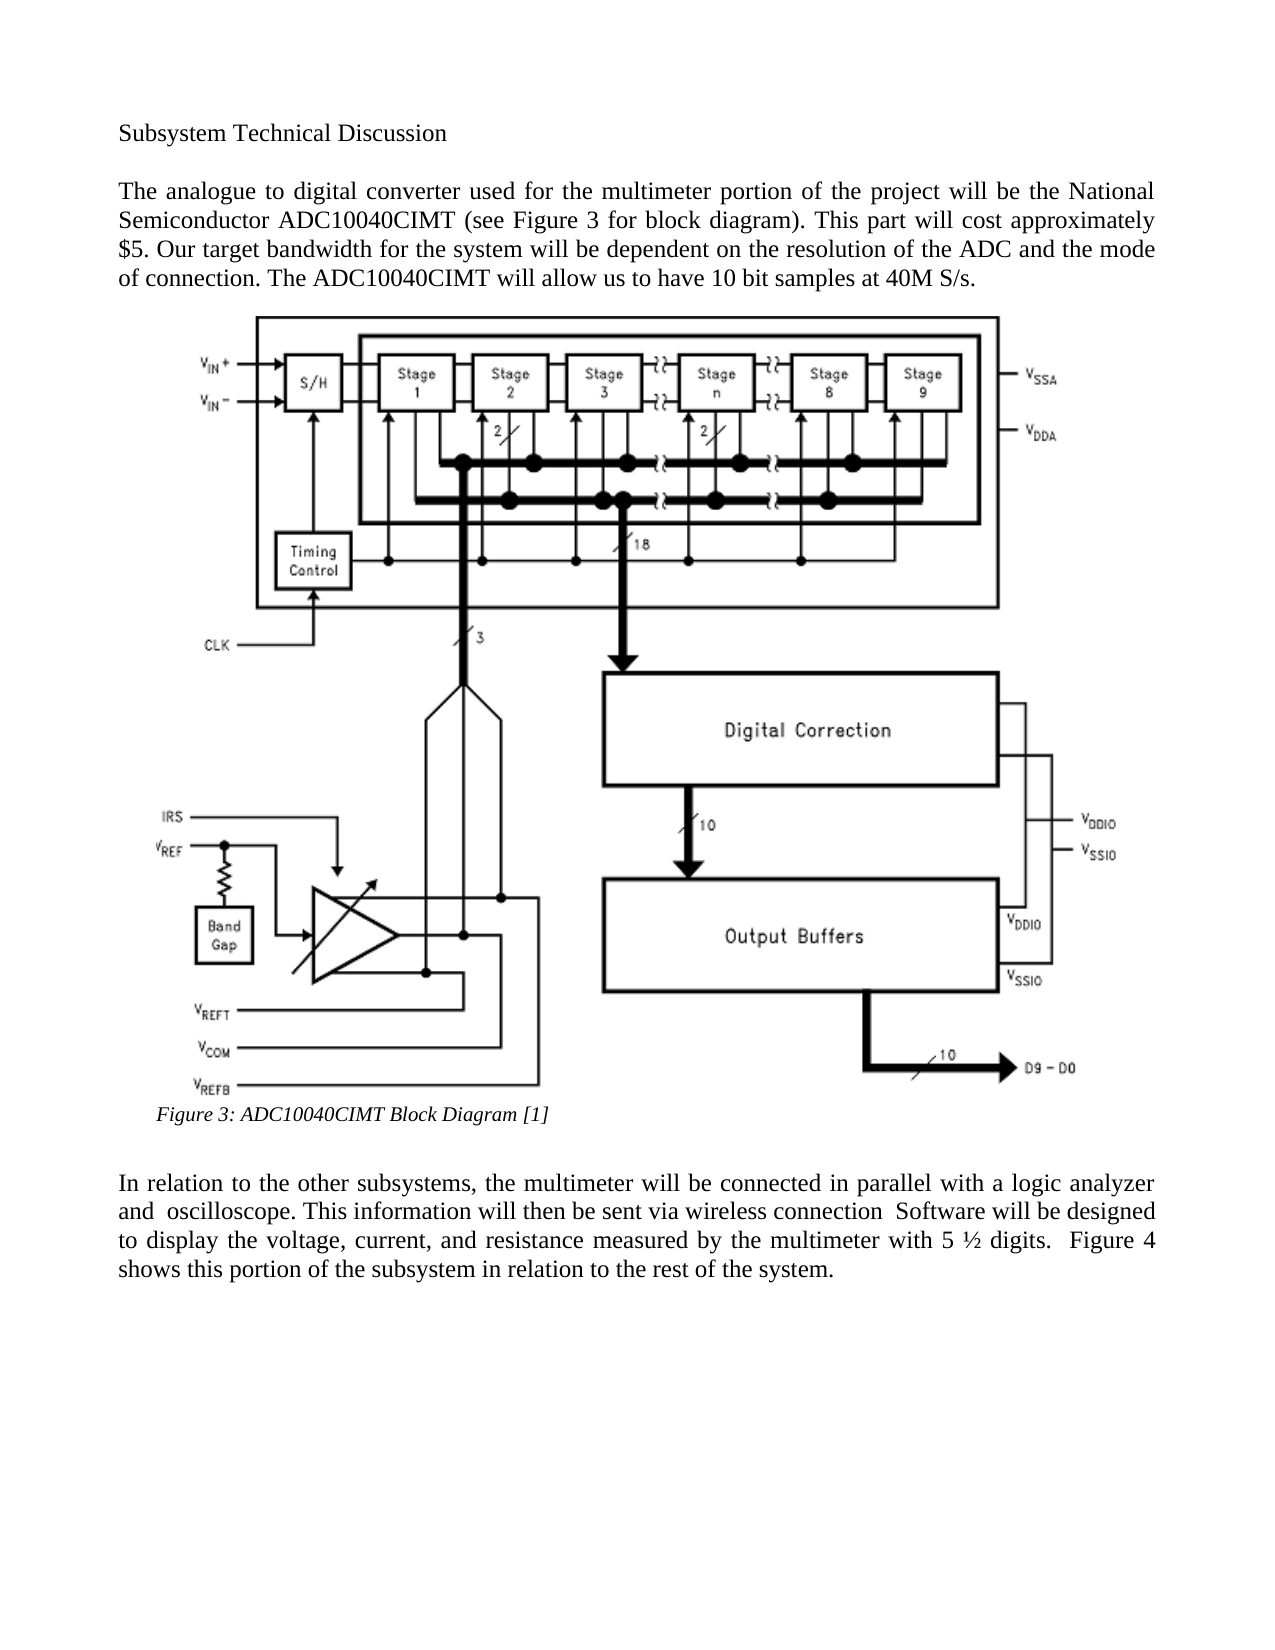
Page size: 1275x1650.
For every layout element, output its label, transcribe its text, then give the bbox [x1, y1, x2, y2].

text Figure 3: ADC10040CIMT Block Diagram [1] [156, 1103, 1119, 1126]
text The analogue to digital converter used for the multimeter portion of the project will be the National Semiconductor ADC10040CIMT (see Figure 3 for block diagram). This part will cost approximately $5. Our target bandwidth for the system will be dependent on the resolution of the ADC and the mode of connection. The ADC10040CIMT will allow us to have 10 bit samples at 40M S/s. [118, 176, 1157, 291]
text In relation to the other subsystems, the multimeter will be connected in parallel with a logic analyzer and oscilloscope. This information will then be sent via wireless connection Software will be designed to display the voltage, current, and resistance measured by the multimeter with 5 ½ digits. Figure 4 shows this portion of the subsystem in relation to the rest of the system. [118, 1168, 1157, 1283]
picture [156, 316, 1119, 1103]
